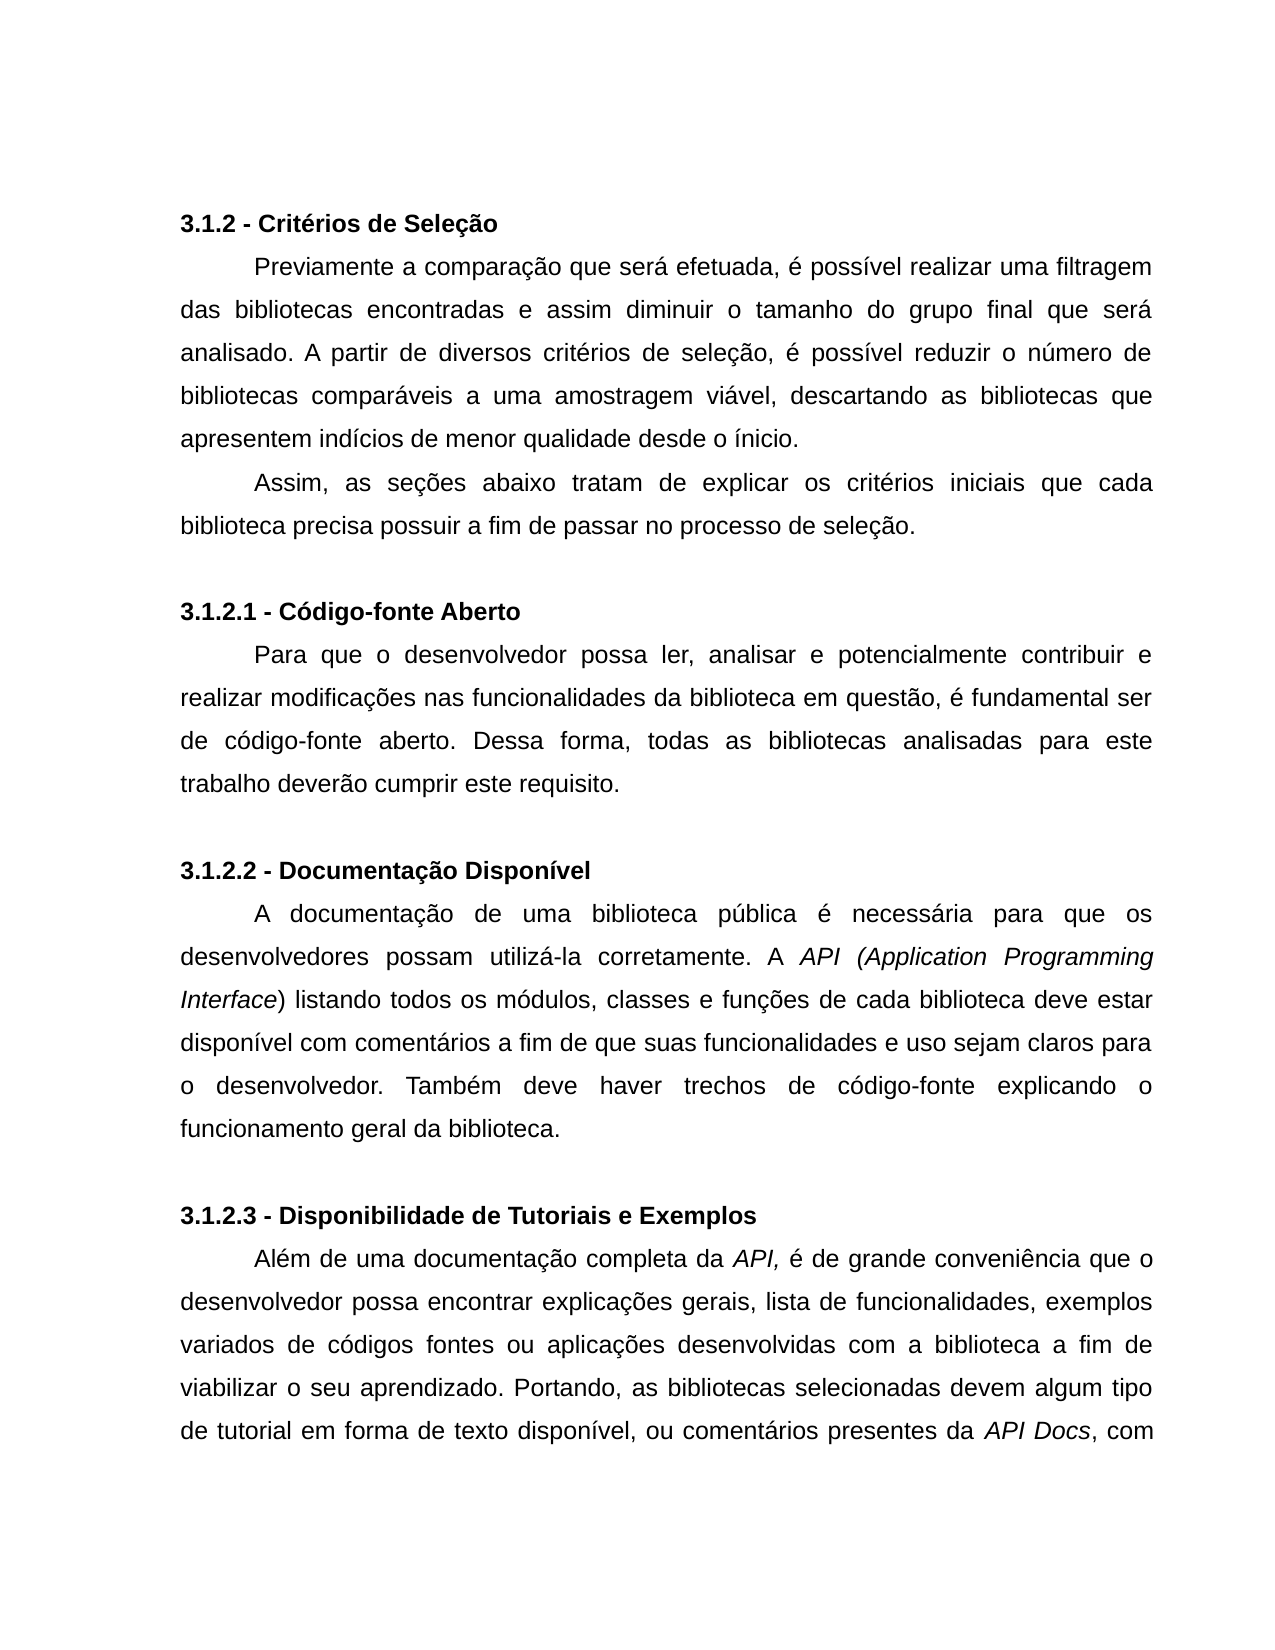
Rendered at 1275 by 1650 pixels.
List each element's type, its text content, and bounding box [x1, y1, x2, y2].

text Previamente a comparação que será efetuada, é possível realizar uma filtragem das bibliotecas encontradas e assim diminuir o tamanho do grupo final que será analisado. A partir de diversos critérios de seleção, é possível reduzir o número de bibliotecas comparáveis a uma amostragem viável, descartando as bibliotecas que apresentem indícios de menor qualidade desde o ínicio. [180, 252, 1154, 453]
text Assim, as seções abaixo tratam de explicar os critérios iniciais que cada biblioteca precisa possuir a fim de passar no processo de seleção. [180, 468, 1154, 539]
text Para que o desenvolvedor possa ler, analisar e potencialmente contribuir e realizar modificações nas funcionalidades da biblioteca em questão, é fundamental ser de código-fonte aberto. Dessa forma, todas as bibliotecas analisadas para este trabalho deverão cumprir este requisito. [180, 640, 1154, 798]
text A documentação de uma biblioteca pública é necessária para que os desenvolvedores possam utilizá-la corretamente. A API (Application Programming Interface) listando todos os módulos, classes e funções de cada biblioteca deve estar disponível com comentários a fim de que suas funcionalidades e uso sejam claros para o desenvolvedor. Também deve haver trechos de código-fonte explicando o funcionamento geral da biblioteca. [180, 899, 1154, 1143]
subtitle 3.1.2.3 - Disponibilidade de Tutoriais e Exemplos [180, 1201, 1154, 1229]
text Além de uma documentação completa da API, é de grande conveniência que o desenvolvedor possa encontrar explicações gerais, lista de funcionalidades, exemplos variados de códigos fontes ou aplicações desenvolvidas com a biblioteca a fim de viabilizar o seu aprendizado. Portando, as bibliotecas selecionadas devem algum tipo de tutorial em forma de texto disponível, ou comentários presentes da API Docs, com [180, 1244, 1154, 1445]
subtitle 3.1.2.2 - Documentação Disponível [180, 856, 1154, 884]
subtitle 3.1.2.1 - Código-fonte Aberto [180, 597, 1154, 626]
subtitle 3.1.2 - Critérios de Seleção [180, 209, 1154, 238]
